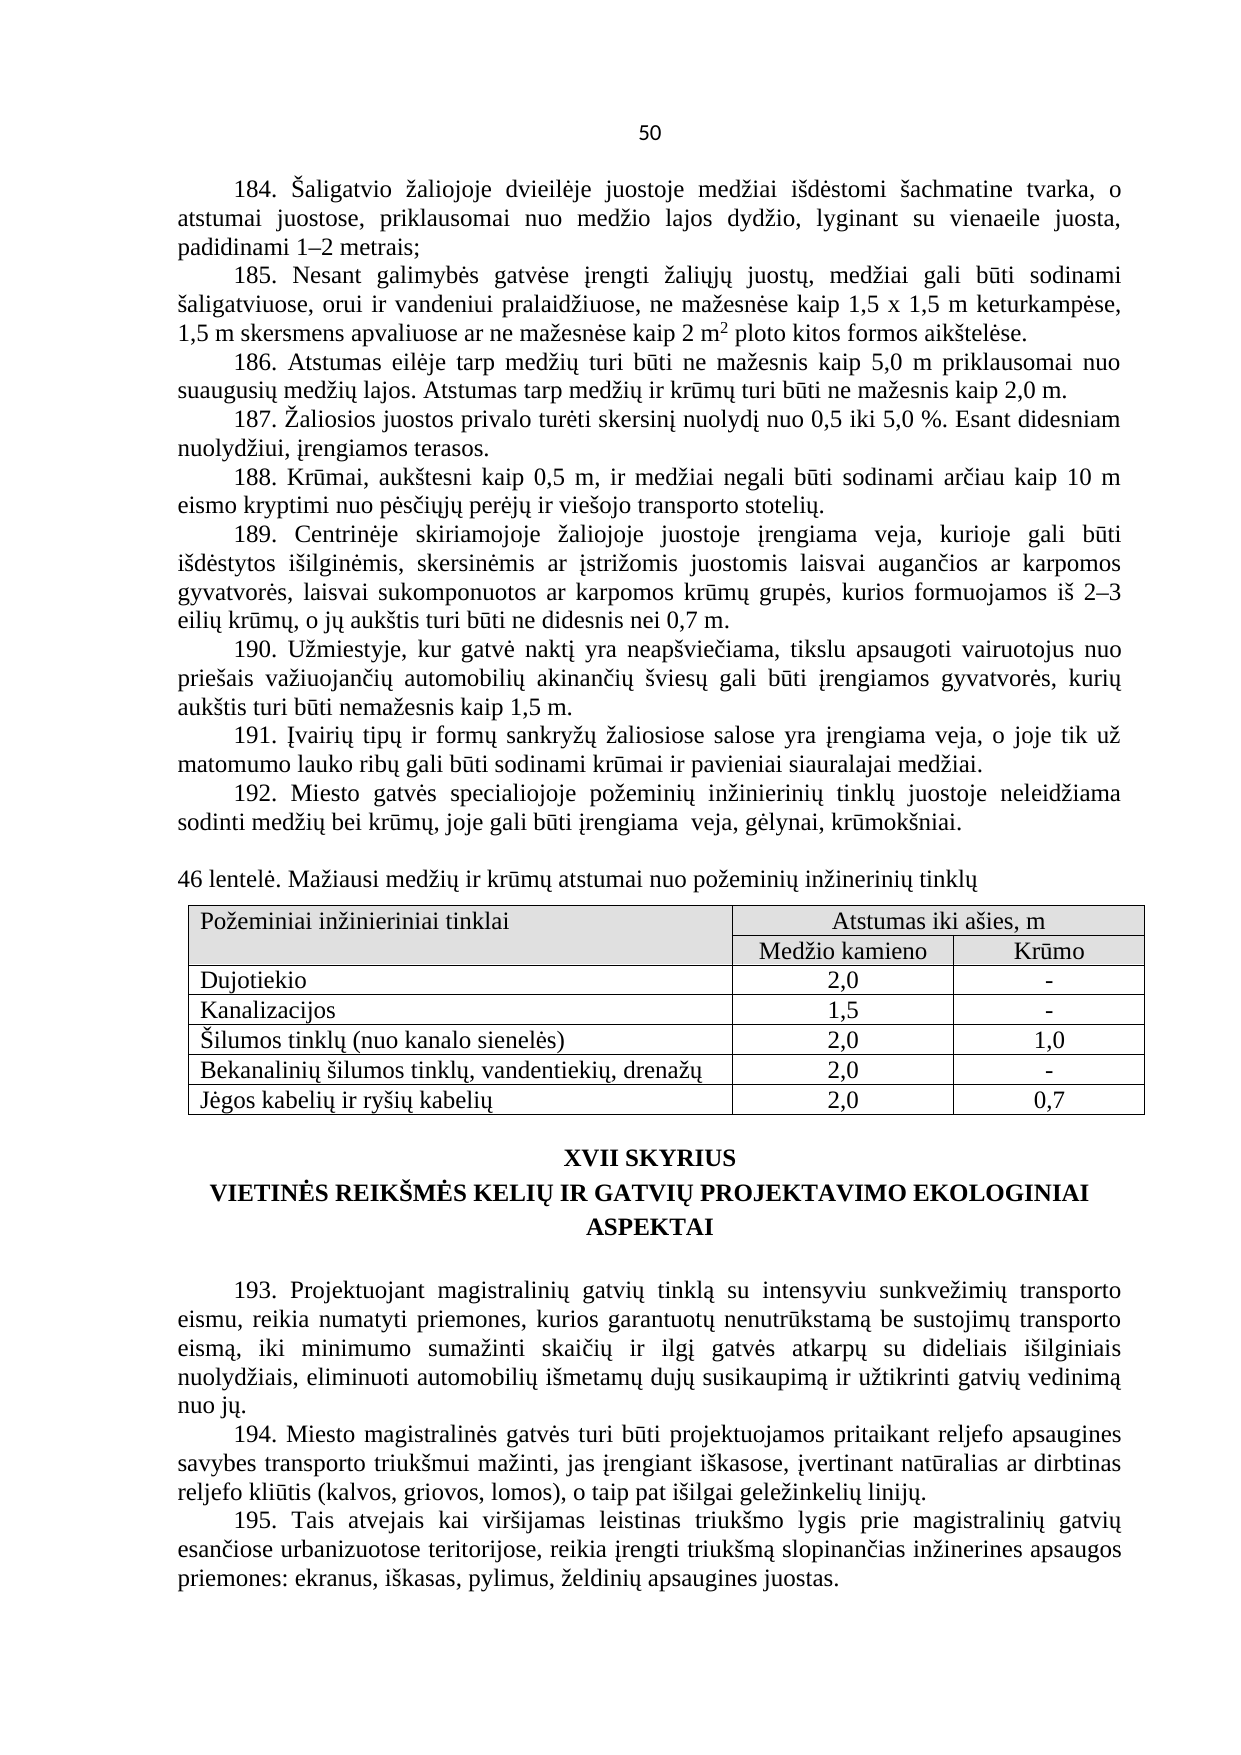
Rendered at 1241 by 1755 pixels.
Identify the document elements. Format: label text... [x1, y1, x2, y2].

table_cell Kanalizacijos [189, 995, 732, 1024]
table_header Požeminiai inžinieriniai tinklai [189, 906, 732, 964]
table_cell 0,7 [954, 1085, 1144, 1113]
table_cell Krūmo [954, 936, 1144, 964]
table_cell 1,0 [954, 1025, 1144, 1054]
text 185. Nesant galimybės gatvėse įrengti žaliųjų juostų, medžiai gali būti sodinami šaligatviuose, orui ir vandeniui pralaidžiuose, ne mažesnėse kaip 1,5 x 1,5 m keturkampėse, 1,5 m skersmens apvaliuose ar ne mažesnėse kaip 2 m2 ploto kitos formos aikštelėse. [177, 260, 1122, 347]
text 192. Miesto gatvės specialiojoje požeminių inžinierinių tinklų juostoje neleidžiama sodinti medžių bei krūmų, joje gali būti įrengiama veja, gėlynai, krūmokšniai. [177, 778, 1122, 835]
table_cell 1,5 [733, 995, 953, 1024]
table_cell Jėgos kabelių ir ryšių kabelių [189, 1085, 732, 1113]
table_cell 2,0 [733, 966, 953, 994]
text 191. Įvairių tipų ir formų sankryžų žaliosiose salose yra įrengiama veja, o joje tik už matomumo lauko ribų gali būti sodinami krūmai ir pavieniai siauralajai medžiai. [177, 720, 1122, 778]
table_cell 2,0 [733, 1025, 953, 1054]
table_cell 2,0 [733, 1055, 953, 1084]
table_cell Medžio kamieno [733, 936, 953, 964]
table_cell - [954, 966, 1144, 994]
text 187. Žaliosios juostos privalo turėti skersinį nuolydį nuo 0,5 iki 5,0 %. Esant didesniam nuolydžiui, įrengiamos terasos. [177, 404, 1122, 462]
text 189. Centrinėje skiriamojoje žaliojoje juostoje įrengiama veja, kurioje gali būti išdėstytos išilginėmis, skersinėmis ar įstrižomis juostomis laisvai augančios ar karpomos gyvatvorės, laisvai sukomponuotos ar karpomos krūmų grupės, kurios formuojamos iš 2–3 eilių krūmų, o jų aukštis turi būti ne didesnis nei 0,7 m. [177, 519, 1122, 634]
text XVII SKYRIUS [177, 1143, 1122, 1172]
text 188. Krūmai, aukštesni kaip 0,5 m, ir medžiai negali būti sodinami arčiau kaip 10 m eismo kryptimi nuo pėsčiųjų perėjų ir viešojo transporto stotelių. [177, 462, 1122, 519]
text 195. Tais atvejais kai viršijamas leistinas triukšmo lygis prie magistralinių gatvių esančiose urbanizuotose teritorijose, reikia įrengti triukšmą slopinančias inžinerines apsaugos priemones: ekranus, iškasas, pylimus, želdinių apsaugines juostas. [177, 1505, 1122, 1592]
table_cell - [954, 1055, 1144, 1084]
table_cell Šilumos tinklų (nuo kanalo sienelės) [189, 1025, 732, 1054]
text 190. Užmiestyje, kur gatvė naktį yra neapšviečiama, tikslu apsaugoti vairuotojus nuo priešais važiuojančių automobilių akinančių šviesų gali būti įrengiamos gyvatvorės, kurių aukštis turi būti nemažesnis kaip 1,5 m. [177, 634, 1122, 720]
table_cell Bekanalinių šilumos tinklų, vandentiekių, drenažų [189, 1055, 732, 1084]
text 184. Šaligatvio žaliojoje dvieilėje juostoje medžiai išdėstomi šachmatine tvarka, o atstumai juostose, priklausomai nuo medžio lajos dydžio, lyginant su vienaeile juosta, padidinami 1–2 metrais; [177, 174, 1122, 260]
text 46 lentelė. Mažiausi medžių ir krūmų atstumai nuo požeminių inžinerinių tinklų [177, 864, 1122, 893]
table_cell - [954, 995, 1144, 1024]
text 194. Miesto magistralinės gatvės turi būti projektuojamos pritaikant reljefo apsaugines savybes transporto triukšmui mažinti, jas įrengiant iškasose, įvertinant natūralias ar dirbtinas reljefo kliūtis (kalvos, griovos, lomos), o taip pat išilgai geležinkelių linijų. [177, 1419, 1122, 1505]
table_cell Dujotiekio [189, 966, 732, 994]
table_header Atstumas iki ašies, m [733, 906, 1144, 935]
text 186. Atstumas eilėje tarp medžių turi būti ne mažesnis kaip 5,0 m priklausomai nuo suaugusių medžių lajos. Atstumas tarp medžių ir krūmų turi būti ne mažesnis kaip 2,0 m. [177, 347, 1122, 404]
text 193. Projektuojant magistralinių gatvių tinklą su intensyviu sunkvežimių transporto eismu, reikia numatyti priemones, kurios garantuotų nenutrūkstamą be sustojimų transporto eismą, iki minimumo sumažinti skaičių ir ilgį gatvės atkarpų su dideliais išilginiais nuolydžiais, eliminuoti automobilių išmetamų dujų susikaupimą ir užtikrinti gatvių vedinimą nuo jų. [177, 1275, 1122, 1419]
text VIETINĖS REIKŠMĖS KELIŲ IR GATVIŲ PROJEKTAVIMO EKOLOGINIAI ASPEKTAI [177, 1178, 1122, 1241]
table_cell 2,0 [733, 1085, 953, 1113]
